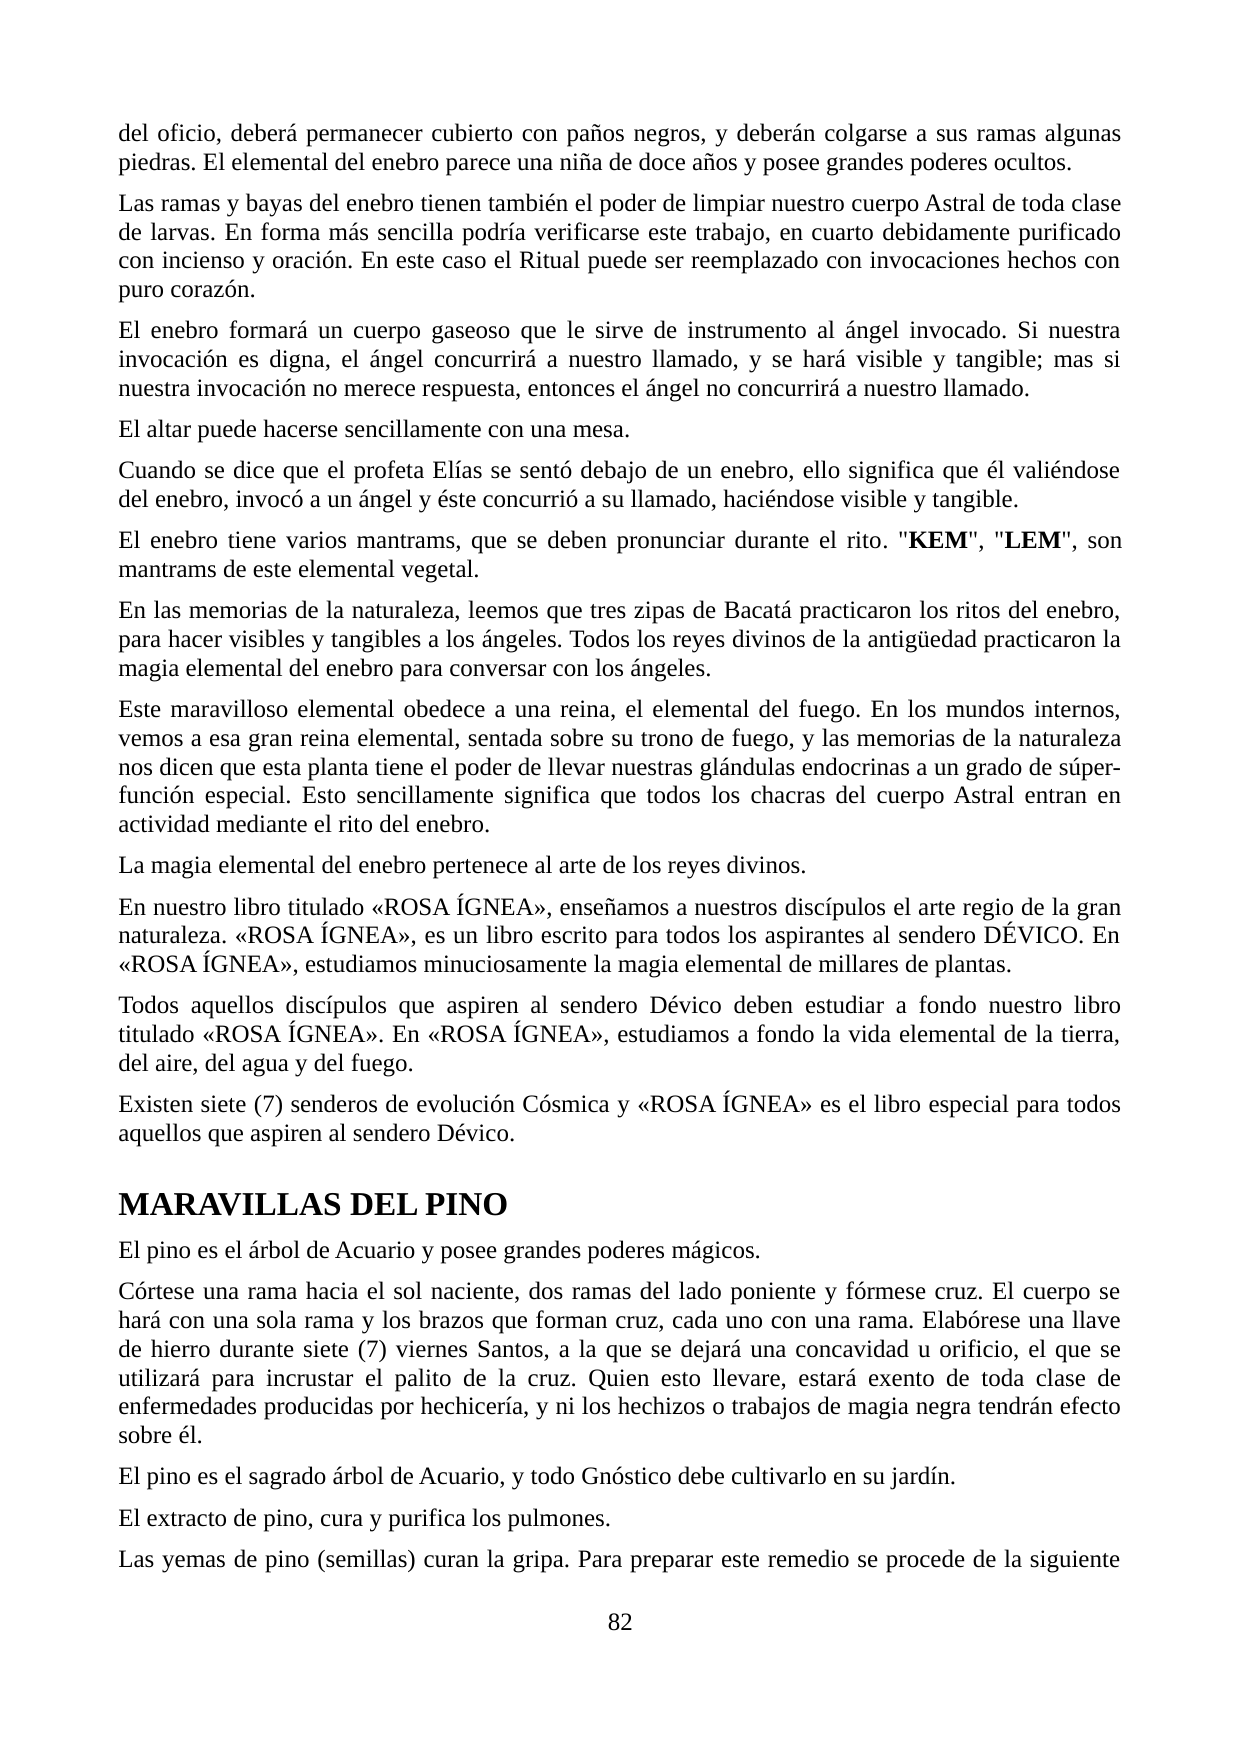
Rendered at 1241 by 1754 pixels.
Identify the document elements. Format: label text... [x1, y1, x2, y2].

text El enebro formará un cuerpo gaseoso que le sirve de instrumento al ángel invocado. Si nuestra invocación es digna, el ángel concurrirá a nuestro llamado, y se hará visible y tangible; mas si nuestra invocación no merece respuesta, entonces el ángel no concurrirá a nuestro llamado. [118, 316, 1122, 402]
text del oficio, deberá permanecer cubierto con paños negros, y deberán colgarse a sus ramas algunas piedras. El elemental del enebro parece una niña de doce años y posee grandes poderes ocultos. [118, 118, 1122, 176]
text Las ramas y bayas del enebro tienen también el poder de limpiar nuestro cuerpo Astral de toda clase de larvas. En forma más sencilla podría verificarse este trabajo, en cuarto debidamente purificado con incienso y oración. En este caso el Ritual puede ser reemplazado con invocaciones hechos con puro corazón. [118, 188, 1122, 303]
text El enebro tiene varios mantrams, que se deben pronunciar durante el rito. "KEM", "LEM", son mantrams de este elemental vegetal. [118, 526, 1122, 583]
text Existen siete (7) senderos de evolución Cósmica y «ROSA ÍGNEA» es el libro especial para todos aquellos que aspiren al sendero Dévico. [118, 1089, 1122, 1147]
text En nuestro libro titulado «ROSA ÍGNEA», enseñamos a nuestros discípulos el arte regio de la gran naturaleza. «ROSA ÍGNEA», es un libro escrito para todos los aspirantes al sendero DÉVICO. En «ROSA ÍGNEA», estudiamos minuciosamente la magia elemental de millares de plantas. [118, 892, 1122, 978]
text Las yemas de pino (semillas) curan la gripa. Para preparar este remedio se procede de la siguiente [118, 1544, 1122, 1573]
subtitle MARAVILLAS DEL PINO [118, 1184, 1122, 1223]
text Todos aquellos discípulos que aspiren al sendero Dévico deben estudiar a fondo nuestro libro titulado «ROSA ÍGNEA». En «ROSA ÍGNEA», estudiamos a fondo la vida elemental de la tierra, del aire, del agua y del fuego. [118, 991, 1122, 1077]
text Córtese una rama hacia el sol naciente, dos ramas del lado poniente y fórmese cruz. El cuerpo se hará con una sola rama y los brazos que forman cruz, cada uno con una rama. Elabórese una llave de hierro durante siete (7) viernes Santos, a la que se dejará una concavidad u orificio, el que se utilizará para incrustar el palito de la cruz. Quien esto llevare, estará exento de toda clase de enfermedades producidas por hechicería, y ni los hechizos o trabajos de magia negra tendrán efecto sobre él. [118, 1276, 1122, 1449]
text Cuando se dice que el profeta Elías se sentó debajo de un enebro, ello significa que él valiéndose del enebro, invocó a un ángel y éste concurrió a su llamado, haciéndose visible y tangible. [118, 456, 1122, 513]
text La magia elemental del enebro pertenece al arte de los reyes divinos. [118, 851, 1122, 879]
text El altar puede hacerse sencillamente con una mesa. [118, 414, 1122, 443]
text En las memorias de la naturaleza, leemos que tres zipas de Bacatá practicaron los ritos del enebro, para hacer visibles y tangibles a los ángeles. Todos los reyes divinos de la antigüedad practicaron la magia elemental del enebro para conversar con los ángeles. [118, 596, 1122, 682]
text El extracto de pino, cura y purifica los pulmones. [118, 1503, 1122, 1531]
text El pino es el sagrado árbol de Acuario, y todo Gnóstico debe cultivarlo en su jardín. [118, 1461, 1122, 1490]
text Este maravilloso elemental obedece a una reina, el elemental del fuego. En los mundos internos, vemos a esa gran reina elemental, sentada sobre su trono de fuego, y las memorias de la naturaleza nos dicen que esta planta tiene el poder de llevar nuestras glándulas endocrinas a un grado de súper-función especial. Esto sencillamente significa que todos los chacras del cuerpo Astral entran en actividad mediante el rito del enebro. [118, 694, 1122, 838]
text El pino es el árbol de Acuario y posee grandes poderes mágicos. [118, 1235, 1122, 1264]
